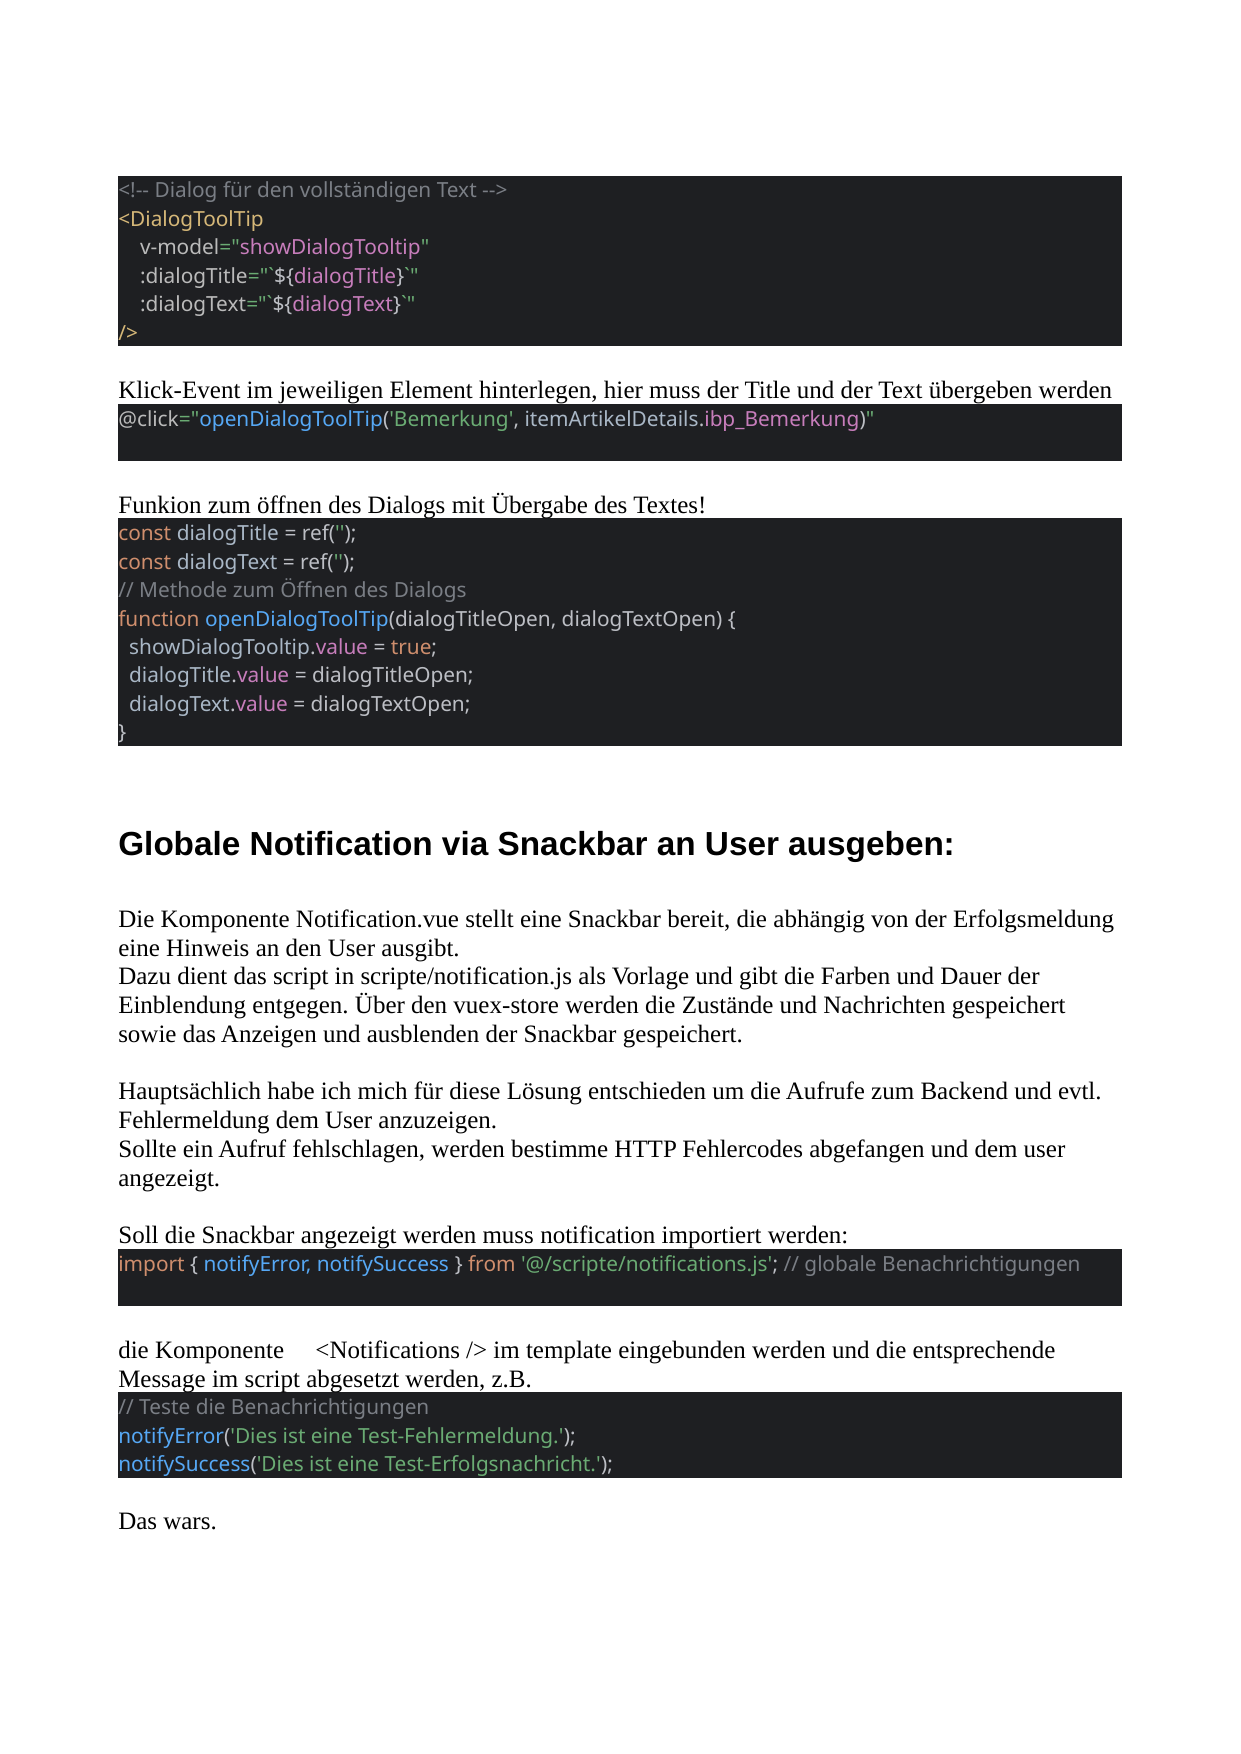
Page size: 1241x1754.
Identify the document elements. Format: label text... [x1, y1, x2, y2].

text Sollte ein Aufruf fehlschlagen, werden bestimme HTTP Fehlercodes abgefangen und dem user angezeigt. [118, 1134, 1122, 1191]
text Soll die Snackbar angezeigt werden muss notification importiert werden: [118, 1220, 1122, 1249]
text <!-- Dialog für den vollständigen Text --> <DialogToolTip v-model="showDialogTooltip" :dialogTitle="`${dialogTitle}`" :dialogText="`${dialogText}`" /> [118, 176, 1122, 346]
text const dialogTitle = ref(''); const dialogText = ref(''); // Methode zum Öffnen des Dialogs function openDialogToolTip(dialogTitleOpen, dialogTextOpen) { showDialogTooltip.value = true; dialogTitle.value = dialogTitleOpen; dialogText.value = dialogTextOpen; } [118, 518, 1122, 746]
text @click="openDialogToolTip('Bemerkung', itemArtikelDetails.ibp_Bemerkung)" [118, 404, 1122, 461]
text Dazu dient das script in scripte/notification.js als Vorlage und gibt die Farben und Dauer der Einblendung entgegen. Über den vuex-store werden die Zustände und Nachrichten gespeichert sowie das Anzeigen und ausblenden der Snackbar gespeichert. [118, 961, 1122, 1048]
text Hauptsächlich habe ich mich für diese Lösung entschieden um die Aufrufe zum Backend und evtl. Fehlermeldung dem User anzuzeigen. [118, 1076, 1122, 1134]
subtitle Globale Notification via Snackbar an User ausgeben: [118, 824, 1122, 863]
text Funkion zum öffnen des Dialogs mit Übergabe des Textes! [118, 490, 1122, 518]
text Das wars. [118, 1506, 1122, 1535]
text Klick-Event im jeweiligen Element hinterlegen, hier muss der Title und der Text übergeben werden [118, 375, 1122, 404]
text // Teste die Benachrichtigungen notifyError('Dies ist eine Test-Fehlermeldung.'); notifySuccess('Dies ist eine Test-Erfolgsnachricht.'); [118, 1392, 1122, 1478]
text die Komponente <Notifications /> im template eingebunden werden und die entsprechende Message im script abgesetzt werden, z.B. [118, 1335, 1122, 1392]
text Die Komponente Notification.vue stellt eine Snackbar bereit, die abhängig von der Erfolgsmeldung eine Hinweis an den User ausgibt. [118, 904, 1122, 961]
text import { notifyError, notifySuccess } from '@/scripte/notifications.js'; // globale Benachrichtigungen [118, 1249, 1122, 1306]
